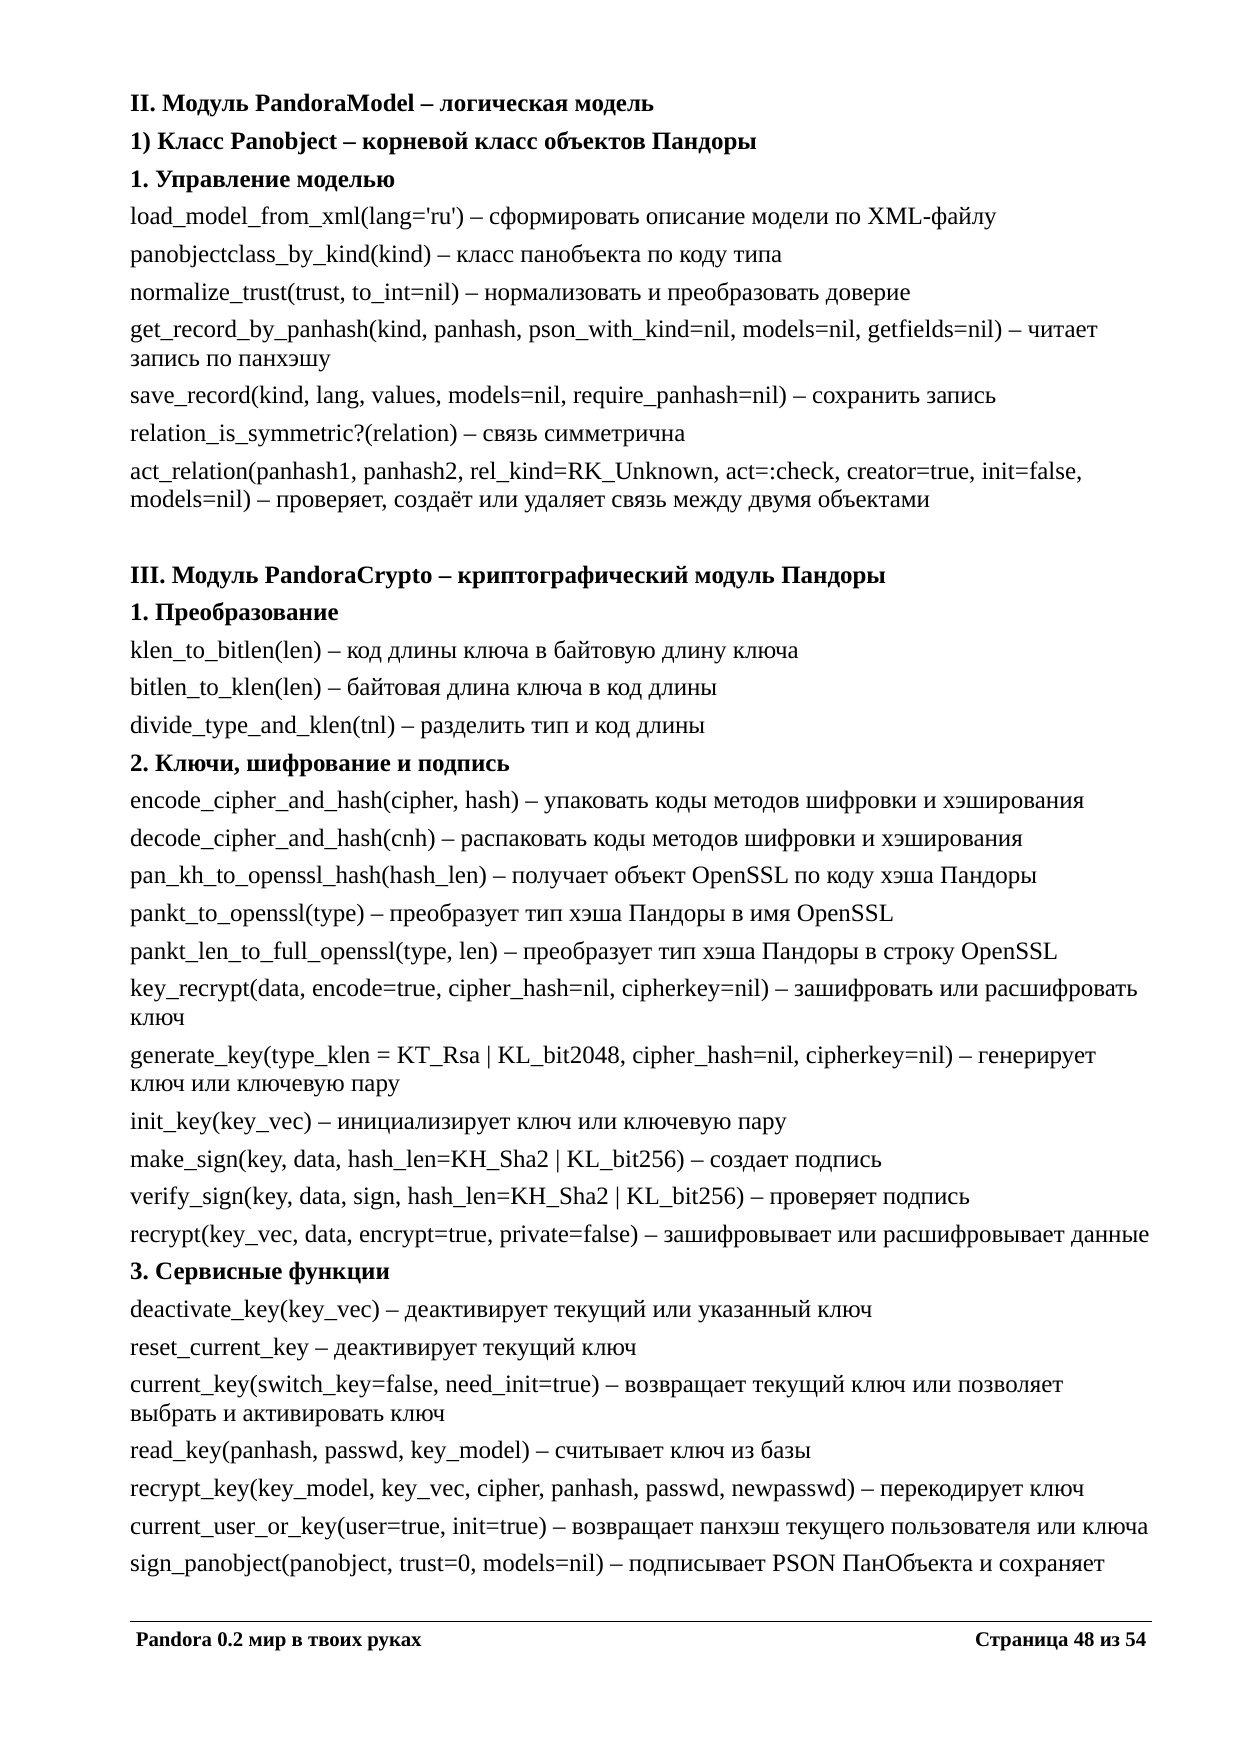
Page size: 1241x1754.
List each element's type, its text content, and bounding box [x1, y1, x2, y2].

text 1) Класс Panobject – корневой класс объектов Пандоры [130, 126, 1152, 155]
text generate_key(type_klen = KT_Rsa | KL_bit2048, cipher_hash=nil, cipherkey=nil) – генерирует ключ или ключевую пару [130, 1040, 1152, 1097]
text relation_is_symmetric?(relation) – связь симметрична [130, 418, 1152, 447]
text key_recrypt(data, encode=true, cipher_hash=nil, cipherkey=nil) – зашифровать или расшифровать ключ [130, 973, 1152, 1031]
text read_key(panhash, passwd, key_model) – считывает ключ из базы [130, 1436, 1152, 1464]
text get_record_by_panhash(kind, panhash, pson_with_kind=nil, models=nil, getfields=nil) – читает запись по панхэшу [130, 314, 1152, 372]
text deactivate_key(key_vec) – деактивирует текущий или указанный ключ [130, 1294, 1152, 1323]
text load_model_from_xml(lang='ru') – сформировать описание модели по XML-файлу [130, 201, 1152, 230]
text pankt_to_openssl(type) – преобразует тип хэша Пандоры в имя OpenSSL [130, 898, 1152, 927]
text reset_current_key – деактивирует текущий ключ [130, 1332, 1152, 1360]
text current_key(switch_key=false, need_init=true) – возвращает текущий ключ или позволяет выбрать и активировать ключ [130, 1369, 1152, 1427]
text recrypt(key_vec, data, encrypt=true, private=false) – зашифровывает или расшифровывает данные [130, 1219, 1152, 1248]
text act_relation(panhash1, panhash2, rel_kind=RK_Unknown, act=:check, creator=true, init=false, models=nil) – проверяет, создаёт или удаляет связь между двумя объектами [130, 456, 1152, 513]
text pankt_len_to_full_openssl(type, len) – преобразует тип хэша Пандоры в строку OpenSSL [130, 936, 1152, 964]
text make_sign(key, data, hash_len=KH_Sha2 | KL_bit256) – создает подпись [130, 1144, 1152, 1172]
text save_record(kind, lang, values, models=nil, require_panhash=nil) – сохранить запись [130, 381, 1152, 409]
text 1. Преобразование [130, 597, 1152, 626]
text encode_cipher_and_hash(cipher, hash) – упаковать коды методов шифровки и хэширования [130, 785, 1152, 814]
text III. Модуль PandoraCrypto – криптографический модуль Пандоры [130, 560, 1152, 588]
text panobjectclass_by_kind(kind) – класс панобъекта по коду типа [130, 239, 1152, 268]
text 3. Сервисные функции [130, 1256, 1152, 1285]
text 2. Ключи, шифрование и подпись [130, 748, 1152, 776]
text decode_cipher_and_hash(cnh) – распаковать коды методов шифровки и хэширования [130, 823, 1152, 852]
text pan_kh_to_openssl_hash(hash_len) – получает объект OpenSSL по коду хэша Пандоры [130, 861, 1152, 889]
text normalize_trust(trust, to_int=nil) – нормализовать и преобразовать доверие [130, 277, 1152, 305]
text 1. Управление моделью [130, 164, 1152, 192]
text sign_panobject(panobject, trust=0, models=nil) – подписывает PSON ПанОбъекта и сохраняет [130, 1548, 1152, 1577]
text klen_to_bitlen(len) – код длины ключа в байтовую длину ключа [130, 635, 1152, 664]
text verify_sign(key, data, sign, hash_len=KH_Sha2 | KL_bit256) – проверяет подпись [130, 1181, 1152, 1210]
text divide_type_and_klen(tnl) – разделить тип и код длины [130, 710, 1152, 739]
text II. Модуль PandoraModel – логическая модель [130, 88, 1152, 117]
text init_key(key_vec) – инициализирует ключ или ключевую пару [130, 1106, 1152, 1135]
text bitlen_to_klen(len) – байтовая длина ключа в код длины [130, 672, 1152, 701]
text current_user_or_key(user=true, init=true) – возвращает панхэш текущего пользователя или ключа [130, 1511, 1152, 1539]
text recrypt_key(key_model, key_vec, cipher, panhash, passwd, newpasswd) – перекодирует ключ [130, 1473, 1152, 1502]
